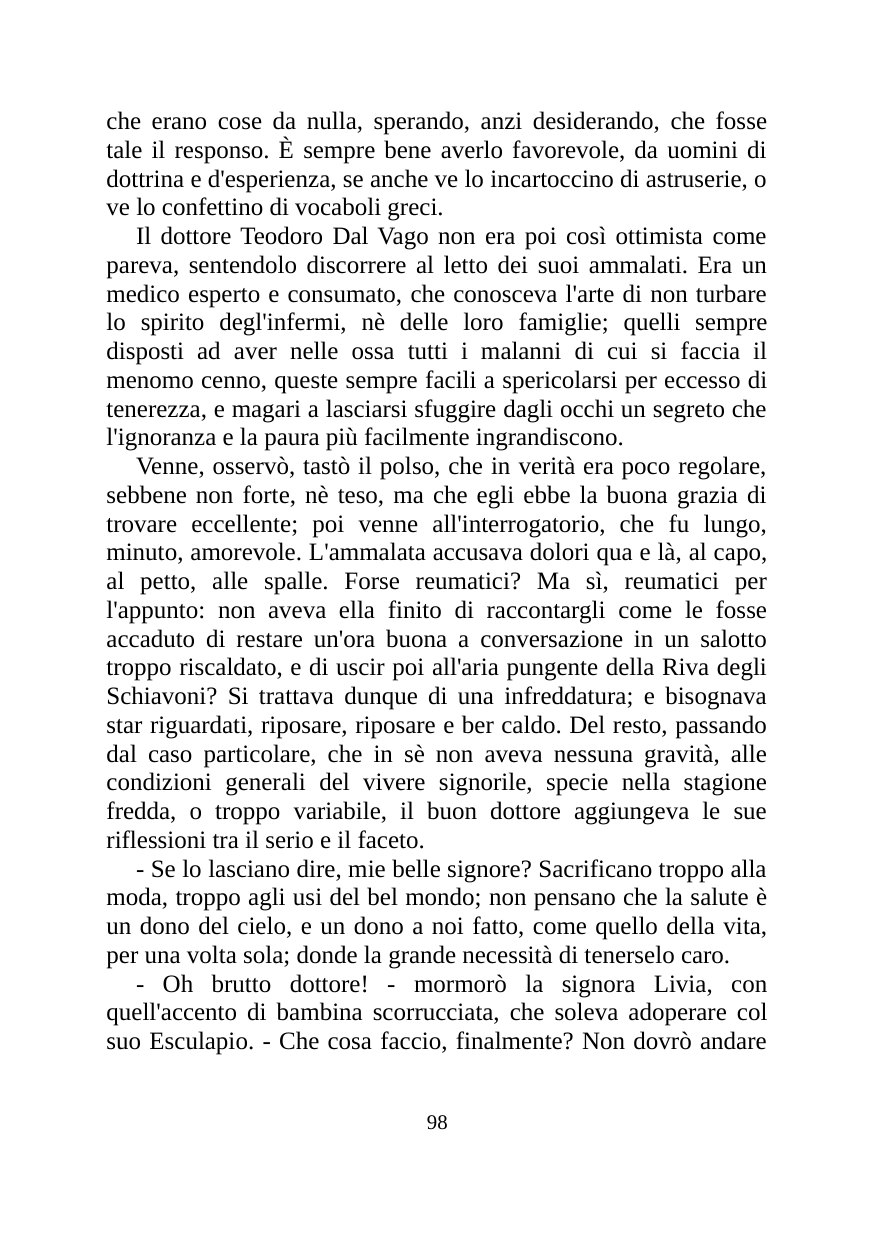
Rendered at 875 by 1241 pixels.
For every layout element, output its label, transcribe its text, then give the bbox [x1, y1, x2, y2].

text Il dottore Teodoro Dal Vago non era poi così ottimista come pareva, sentendolo discorrere al letto dei suoi ammalati. Era un medico esperto e consumato, che conosceva l'arte di non turbare lo spirito degl'infermi, nè delle loro famiglie; quelli sempre disposti ad aver nelle ossa tutti i malanni di cui si faccia il menomo cenno, queste sempre facili a spericolarsi per eccesso di tenerezza, e magari a lasciarsi sfuggire dagli occhi un segreto che l'ignoranza e la paura più facilmente ingrandiscono. [106, 221, 768, 451]
text Venne, osservò, tastò il polso, che in verità era poco regolare, sebbene non forte, nè teso, ma che egli ebbe la buona grazia di trovare eccellente; poi venne all'interrogatorio, che fu lungo, minuto, amorevole. L'ammalata accusava dolori qua e là, al capo, al petto, alle spalle. Forse reumatici? Ma sì, reumatici per l'appunto: non aveva ella finito di raccontargli come le fosse accaduto di restare un'ora buona a conversazione in un salotto troppo riscaldato, e di uscir poi all'aria pungente della Riva degli Schiavoni? Si trattava dunque di una infreddatura; e bisognava star riguardati, riposare, riposare e ber caldo. Del resto, passando dal caso particolare, che in sè non aveva nessuna gravità, alle condizioni generali del vivere signorile, specie nella stagione fredda, o troppo variabile, il buon dottore aggiungeva le sue riflessioni tra il serio e il faceto. [106, 451, 768, 854]
text - Se lo lasciano dire, mie belle signore? Sacrificano troppo alla moda, troppo agli usi del bel mondo; non pensano che la salute è un dono del cielo, e un dono a noi fatto, come quello della vita, per una volta sola; donde la grande necessità di tenerselo caro. [106, 854, 768, 969]
text che erano cose da nulla, sperando, anzi desiderando, che fosse tale il responso. È sempre bene averlo favorevole, da uomini di dottrina e d'esperienza, se anche ve lo incartoccino di astruserie, o ve lo confettino di vocaboli greci. [106, 106, 768, 221]
text - Oh brutto dottore! - mormorò la signora Livia, con quell'accento di bambina scorrucciata, che soleva adoperare col suo Esculapio. - Che cosa faccio, finalmente? Non dovrò andare [106, 969, 768, 1055]
